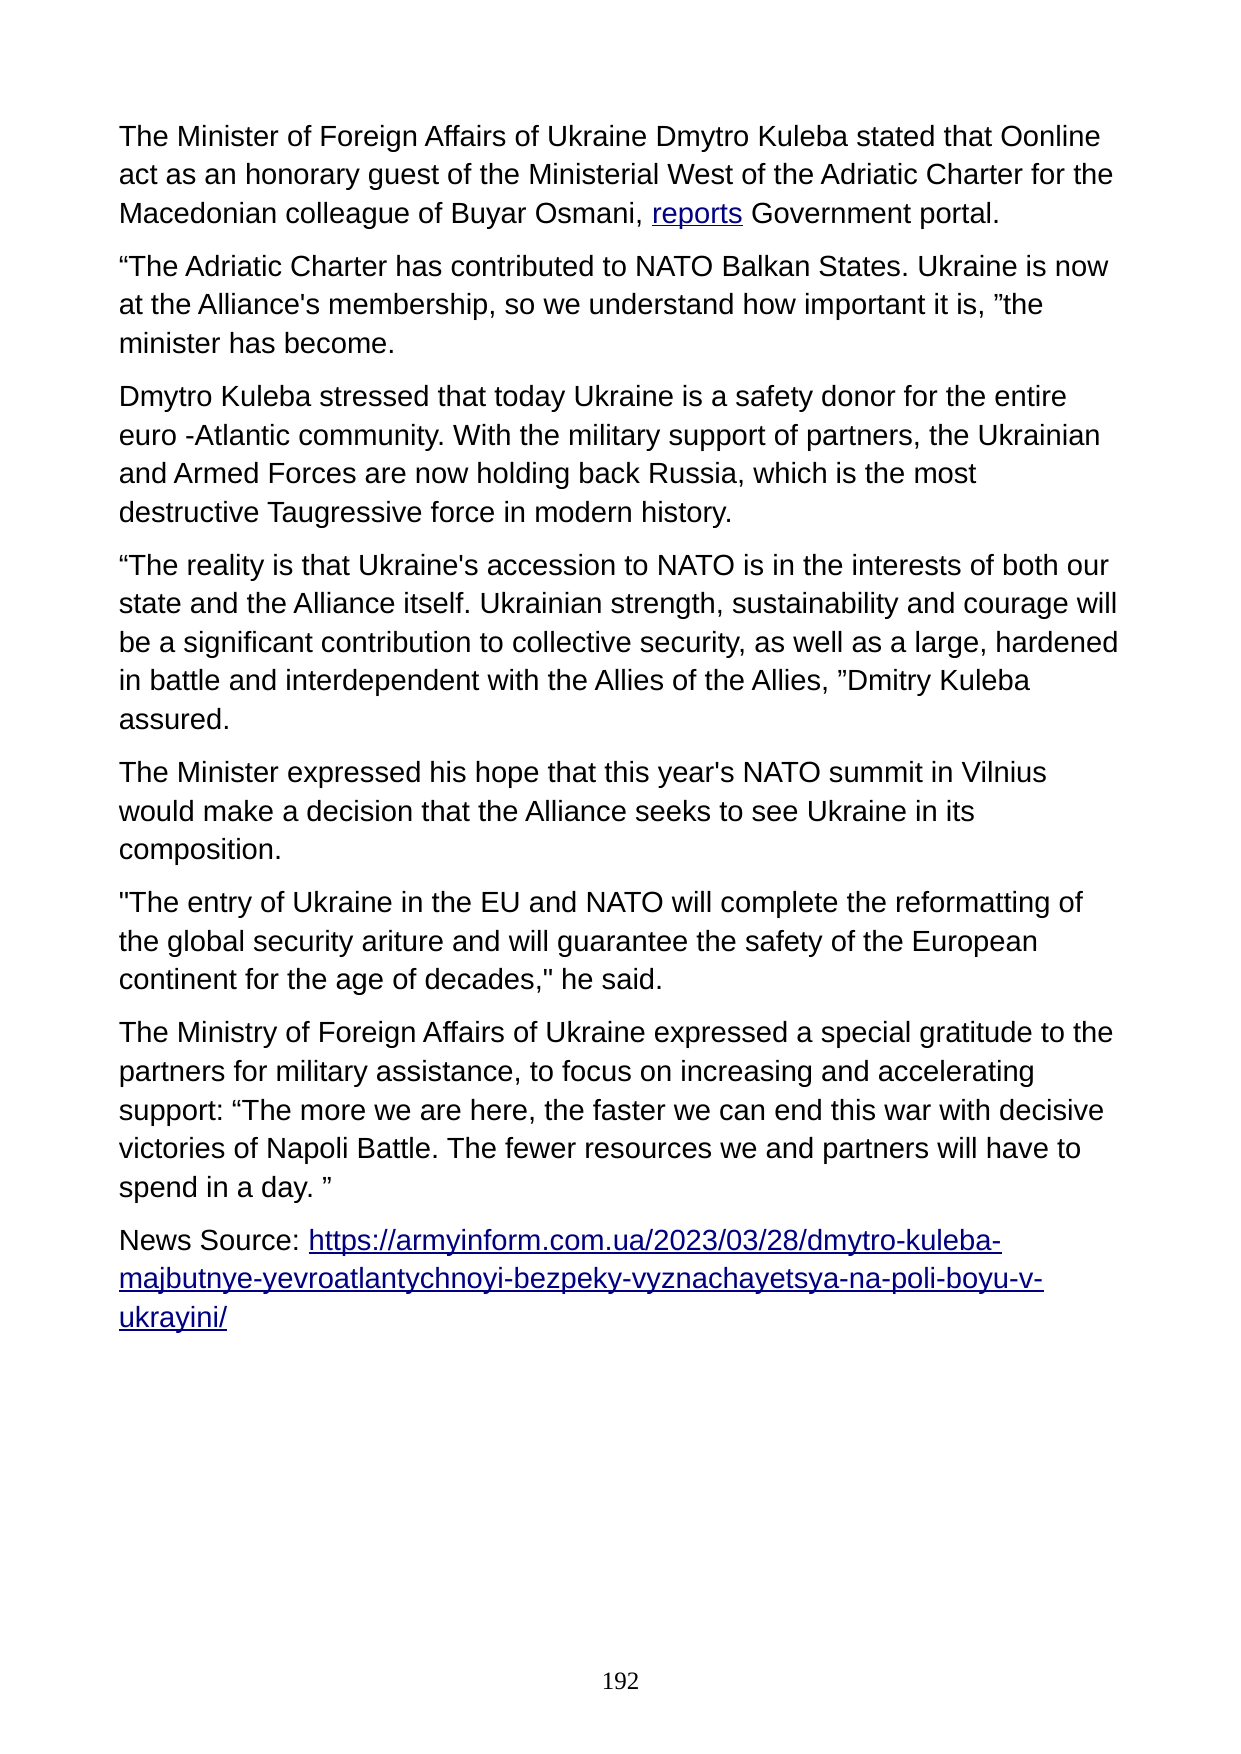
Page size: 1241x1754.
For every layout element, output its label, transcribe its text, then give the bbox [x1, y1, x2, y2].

text "The entry of Ukraine in the EU and NATO will complete the reformatting of the global security ariture and will guarantee the safety of the European continent for the age of decades," he said. [118, 885, 1122, 996]
text The Minister expressed his hope that this year's NATO summit in Vilnius would make a decision that the Alliance seeks to see Ukraine in its composition. [118, 755, 1122, 866]
text The Minister of Foreign Affairs of Ukraine Dmytro Kuleba stated that Oonline act as an honorary guest of the Ministerial West of the Adriatic Charter for the Macedonian colleague of Buyar Osmani, reports Government portal. [118, 118, 1122, 229]
text The Ministry of Foreign Affairs of Ukraine expressed a special gratitude to the partners for military assistance, to focus on increasing and accelerating support: “The more we are here, the faster we can end this war with decisive victories of Napoli Battle. The fewer resources we and partners will have to spend in a day. ” [118, 1015, 1122, 1203]
text “The Adriatic Charter has contributed to NATO Balkan States. Ukraine is now at the Alliance's membership, so we understand how important it is, ”the minister has become. [118, 249, 1122, 359]
text Dmytro Kuleba stressed that today Ukraine is a safety donor for the entire euro -Atlantic community. With the military support of partners, the Ukrainian and Armed Forces are now holding back Russia, which is the most destructive Taugressive force in modern history. [118, 379, 1122, 528]
text “The reality is that Ukraine's accession to NATO is in the interests of both our state and the Alliance itself. Ukrainian strength, sustainability and courage will be a significant contribution to collective security, as well as a large, hardened in battle and interdependent with the Allies of the Allies, ”Dmitry Kuleba assured. [118, 548, 1122, 735]
text News Source: https://armyinform.com.ua/2023/03/28/dmytro-kuleba-majbutnye-yevroatlantychnoyi-bezpeky-vyznachayetsya-na-poli-boyu-v-ukrayini/ [118, 1223, 1122, 1333]
